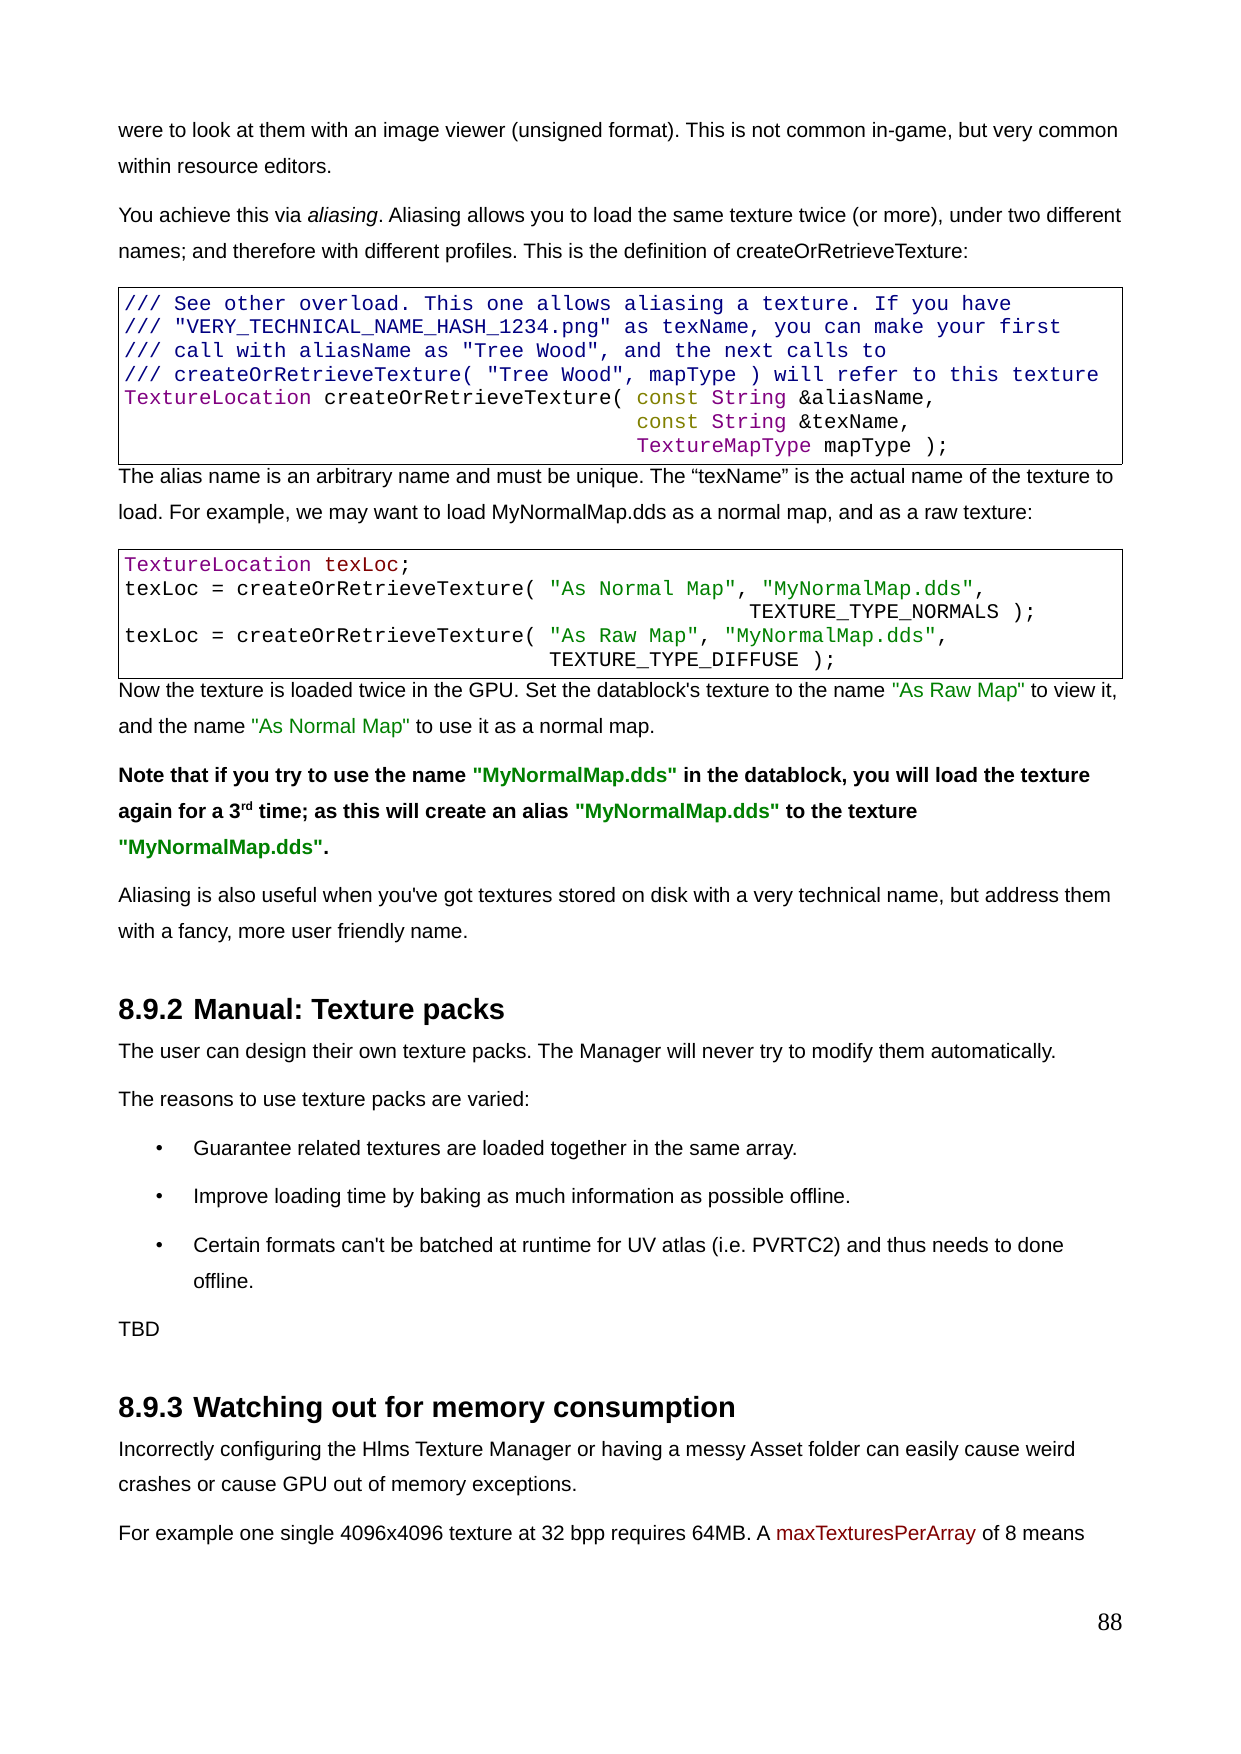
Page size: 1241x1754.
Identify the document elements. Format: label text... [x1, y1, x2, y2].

subtitle Watching out for memory consumption [118, 1390, 1122, 1424]
text Note that if you try to use the name "MyNormalMap.dds" in the datablock, you will load the texture again for a 3rd time; as this will create an alias "MyNormalMap.dds" to the texture "MyNormalMap.dds". [118, 763, 1122, 858]
text Aliasing is also useful when you've got textures stored on disk with a very technical name, but address them with a fancy, more user friendly name. [118, 883, 1122, 943]
text For example one single 4096x4096 texture at 32 bpp requires 64MB. A maxTexturesPerArray of 8 means [118, 1521, 1122, 1545]
text The user can design their own texture packs. The Manager will never try to modify them automatically. [118, 1038, 1122, 1062]
text were to look at them with an image viewer (unsigned format). This is not common in-game, but very common within resource editors. [118, 118, 1122, 178]
text The alias name is an arbitrary name and must be unique. The “texName” is the actual name of the texture to load. For example, we may want to load MyNormalMap.dds as a normal map, and as a raw texture: [118, 465, 1122, 524]
text Incorrectly configuring the Hlms Texture Manager or having a messy Asset folder can easily cause weird crashes or cause GPU out of memory exceptions. [118, 1436, 1122, 1496]
list Guarantee related textures are loaded together in the same array. [156, 1135, 1122, 1159]
text Now the texture is loaded twice in the GPU. Set the datablock's texture to the name "As Raw Map" to view it, and the name "As Normal Map" to use it as a normal map. [118, 679, 1122, 738]
table_header /// See other overload. This one allows aliasing a texture. If you have /// "VERY_TECHNICAL_NAME_HASH_1234.png" as texName, you can make your first /// call with aliasName as "Tree Wood", and the next calls to /// createOrRetrieveTexture( "Tree Wood", mapType ) will refer to this texture TextureLocation createOrRetrieveTexture( const String &aliasName, const String &texName, TextureMapType mapType ); [119, 288, 1122, 464]
text TBD [118, 1317, 1122, 1341]
text You achieve this via aliasing. Aliasing allows you to load the same texture twice (or more), under two different names; and therefore with different profiles. This is the definition of createOrRetrieveTexture: [118, 202, 1122, 262]
subtitle Manual: Texture packs [118, 992, 1122, 1026]
table_header TextureLocation texLoc; texLoc = createOrRetrieveTexture( "As Normal Map", "MyNormalMap.dds", TEXTURE_TYPE_NORMALS ); texLoc = createOrRetrieveTexture( "As Raw Map", "MyNormalMap.dds", TEXTURE_TYPE_DIFFUSE ); [119, 550, 1122, 678]
list Certain formats can't be batched at runtime for UV atlas (i.e. PVRTC2) and thus needs to done offline. [156, 1232, 1122, 1292]
text The reasons to use texture packs are varied: [118, 1087, 1122, 1111]
list Improve loading time by baking as much information as possible offline. [156, 1184, 1122, 1208]
